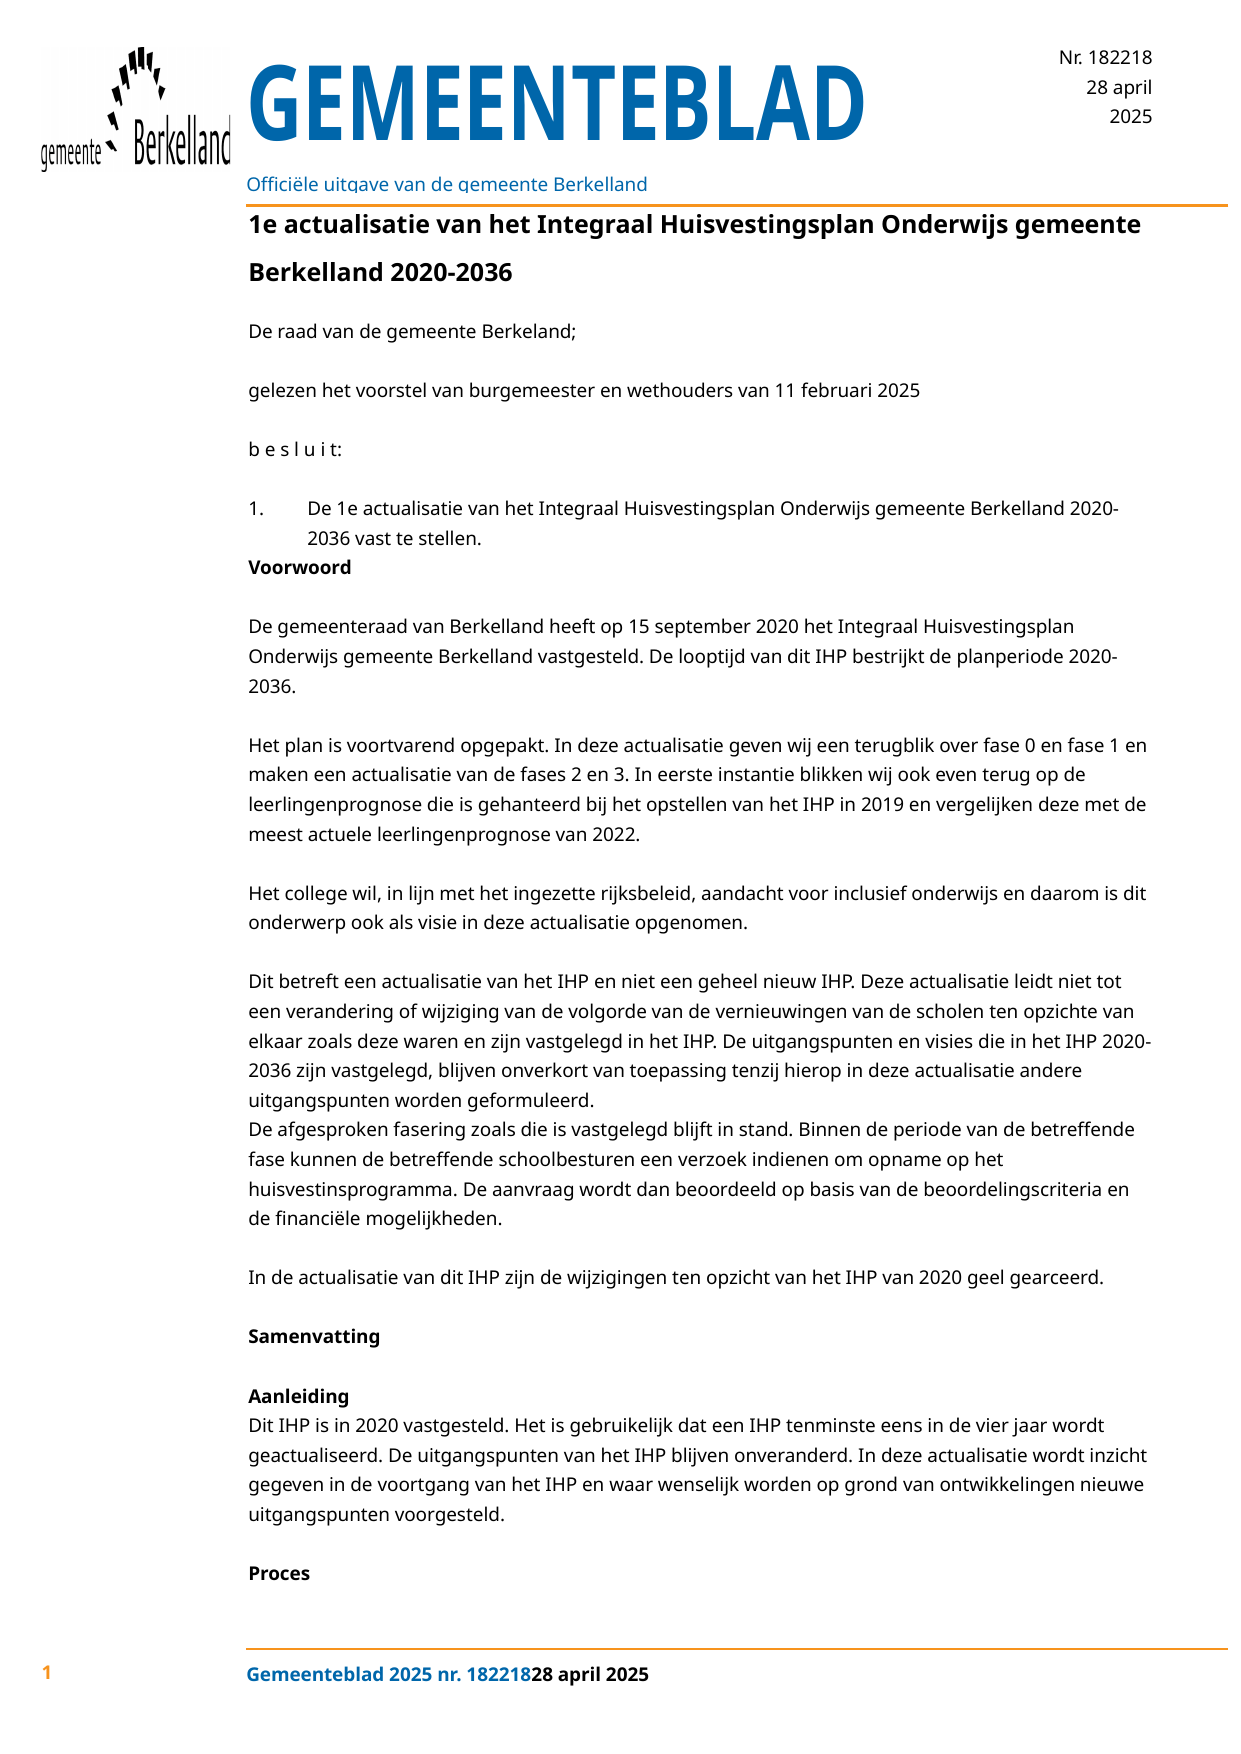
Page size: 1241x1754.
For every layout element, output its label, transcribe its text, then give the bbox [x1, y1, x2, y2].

text b e s l u i t: [248, 436, 1152, 462]
text Proces [248, 1560, 1152, 1586]
text gelezen het voorstel van burgemeester en wethouders van 11 februari 2025 [248, 377, 1152, 403]
text Het plan is voortvarend opgepakt. In deze actualisatie geven wij een terugblik over fase 0 en fase 1 en maken een actualisatie van de fases 2 en 3. In eerste instantie blikken wij ook even terug op de leerlingenprognose die is gehanteerd bij het opstellen van het IHP in 2019 en vergelijken deze met de meest actuele leerlingenprognose van 2022. [248, 732, 1152, 847]
text Aanleiding [248, 1383, 1152, 1409]
text De afgesproken fasering zoals die is vastgelegd blijft in stand. Binnen de periode van de betreffende fase kunnen de betreffende schoolbesturen een verzoek indienen om opname op het huisvestinsprogramma. De aanvraag wordt dan beoordeeld op basis van de beoordelingscriteria en de financiële mogelijkheden. [248, 1117, 1152, 1231]
text In de actualisatie van dit IHP zijn de wijzigingen ten opzicht van het IHP van 2020 geel gearceerd. [248, 1264, 1152, 1290]
picture [41, 47, 231, 172]
text 1e actualisatie van het Integraal Huisvestingsplan Onderwijs gemeente Berkelland 2020-2036 [248, 207, 1152, 288]
text De gemeenteraad van Berkelland heeft op 15 september 2020 het Integraal Huisvestingsplan Onderwijs gemeente Berkelland vastgesteld. De looptijd van dit IHP bestrijkt de planperiode 2020-2036. [248, 614, 1152, 699]
text Het college wil, in lijn met het ingezette rijksbeleid, aandacht voor inclusief onderwijs en daarom is dit onderwerp ook als visie in deze actualisatie opgenomen. [248, 880, 1152, 935]
text Dit betreft een actualisatie van het IHP en niet een geheel nieuw IHP. Deze actualisatie leidt niet tot een verandering of wijziging van de volgorde van de vernieuwingen van de scholen ten opzichte van elkaar zoals deze waren en zijn vastgelegd in het IHP. De uitgangspunten en visies die in het IHP 2020-2036 zijn vastgelegd, blijven onverkort van toepassing tenzij hierop in deze actualisatie andere uitgangspunten worden geformuleerd. [248, 969, 1152, 1113]
text Voorwoord [248, 554, 1152, 580]
text Dit IHP is in 2020 vastgesteld. Het is gebruikelijk dat een IHP tenminste eens in de vier jaar wordt geactualiseerd. De uitgangspunten van het IHP blijven onveranderd. In deze actualisatie wordt inzicht gegeven in de voortgang van het IHP en waar wenselijk worden op grond van ontwikkelingen nieuwe uitgangspunten voorgesteld. [248, 1412, 1152, 1527]
list De 1e actualisatie van het Integraal Huisvestingsplan Onderwijs gemeente Berkelland 2020-2036 vast te stellen. [248, 495, 1152, 551]
text Samenvatting [248, 1324, 1152, 1349]
text De raad van de gemeente Berkeland; [248, 318, 1152, 344]
